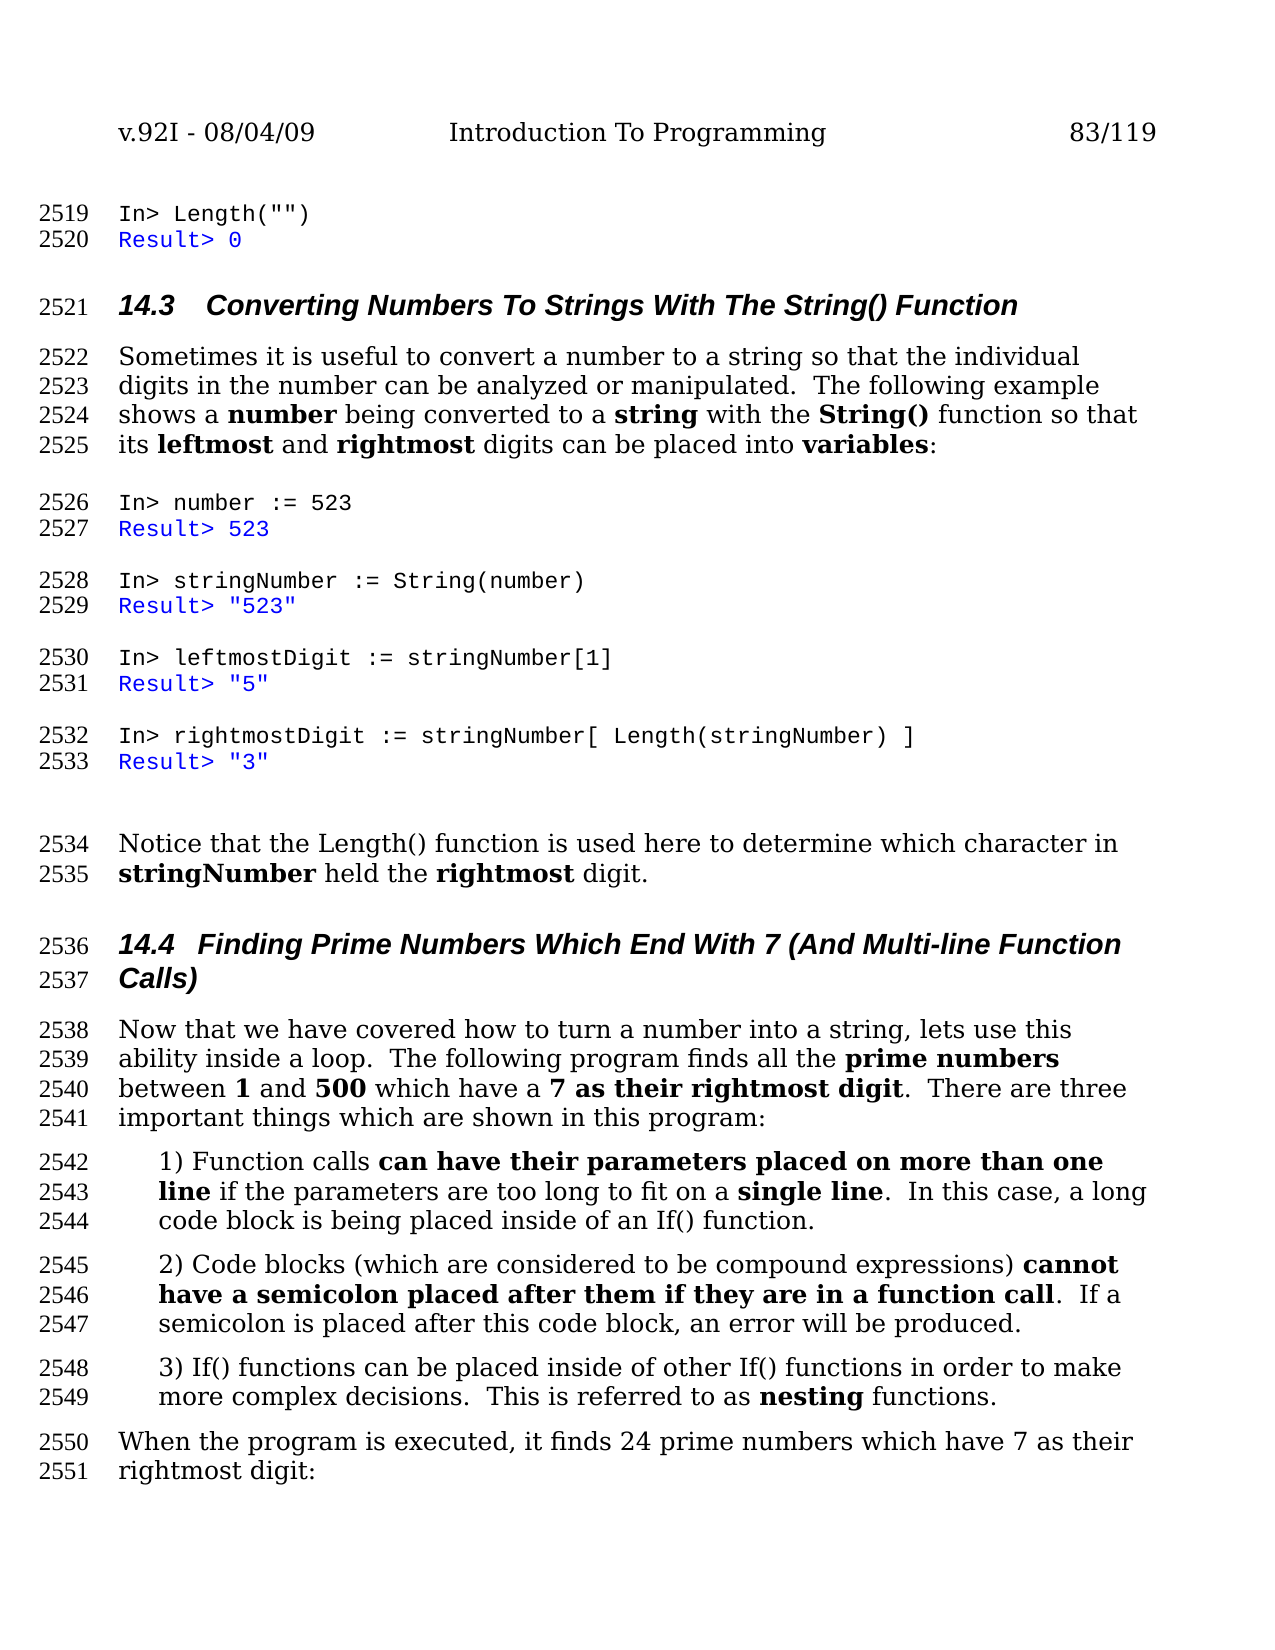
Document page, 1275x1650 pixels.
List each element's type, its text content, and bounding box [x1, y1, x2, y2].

text Notice that the Length() function is used here to determine which character in stringNumber held the rightmost digit. [118, 829, 1157, 888]
text Result> 523 [118, 517, 1157, 543]
text When the program is executed, it finds 24 prime numbers which have 7 as their rightmost digit: [118, 1427, 1157, 1485]
text Result> "523" [118, 595, 1157, 621]
text In> Length("") [118, 203, 1157, 229]
subtitle Finding Prime Numbers Which End With 7 (And Multi-line Function Calls) [118, 927, 1157, 994]
text In> rightmostDigit := stringNumber[ Length(stringNumber) ] [118, 724, 1157, 751]
text 1) Function calls can have their parameters placed on more than one line if the parameters are too long to fit on a single line. In this case, a long code block is being placed inside of an If() function. [158, 1147, 1157, 1235]
subtitle Converting Numbers To Strings With The String() Function [118, 288, 1157, 321]
text Now that we have covered how to turn a number into a string, lets use this ability inside a loop. The following program finds all the prime numbers between 1 and 500 which have a 7 as their rightmost digit. There are three important things which are shown in this program: [118, 1015, 1157, 1132]
text Result> 0 [118, 229, 1157, 254]
text Sometimes it is useful to convert a number to a string so that the individual digits in the number can be analyzed or manipulated. The following example shows a number being converted to a string with the String() function so that its leftmost and rightmost digits can be placed into variables: [118, 342, 1157, 459]
text In> number := 523 [118, 491, 1157, 517]
text Result> "5" [118, 673, 1157, 699]
text 2) Code blocks (which are considered to be compound expressions) cannot have a semicolon placed after them if they are in a function call. If a semicolon is placed after this code block, an error will be produced. [158, 1250, 1157, 1338]
text Result> "3" [118, 751, 1157, 776]
text In> leftmostDigit := stringNumber[1] [118, 647, 1157, 673]
text 3) If() functions can be placed inside of other If() functions in order to make more complex decisions. This is referred to as nesting functions. [158, 1353, 1157, 1412]
text In> stringNumber := String(number) [118, 569, 1157, 595]
